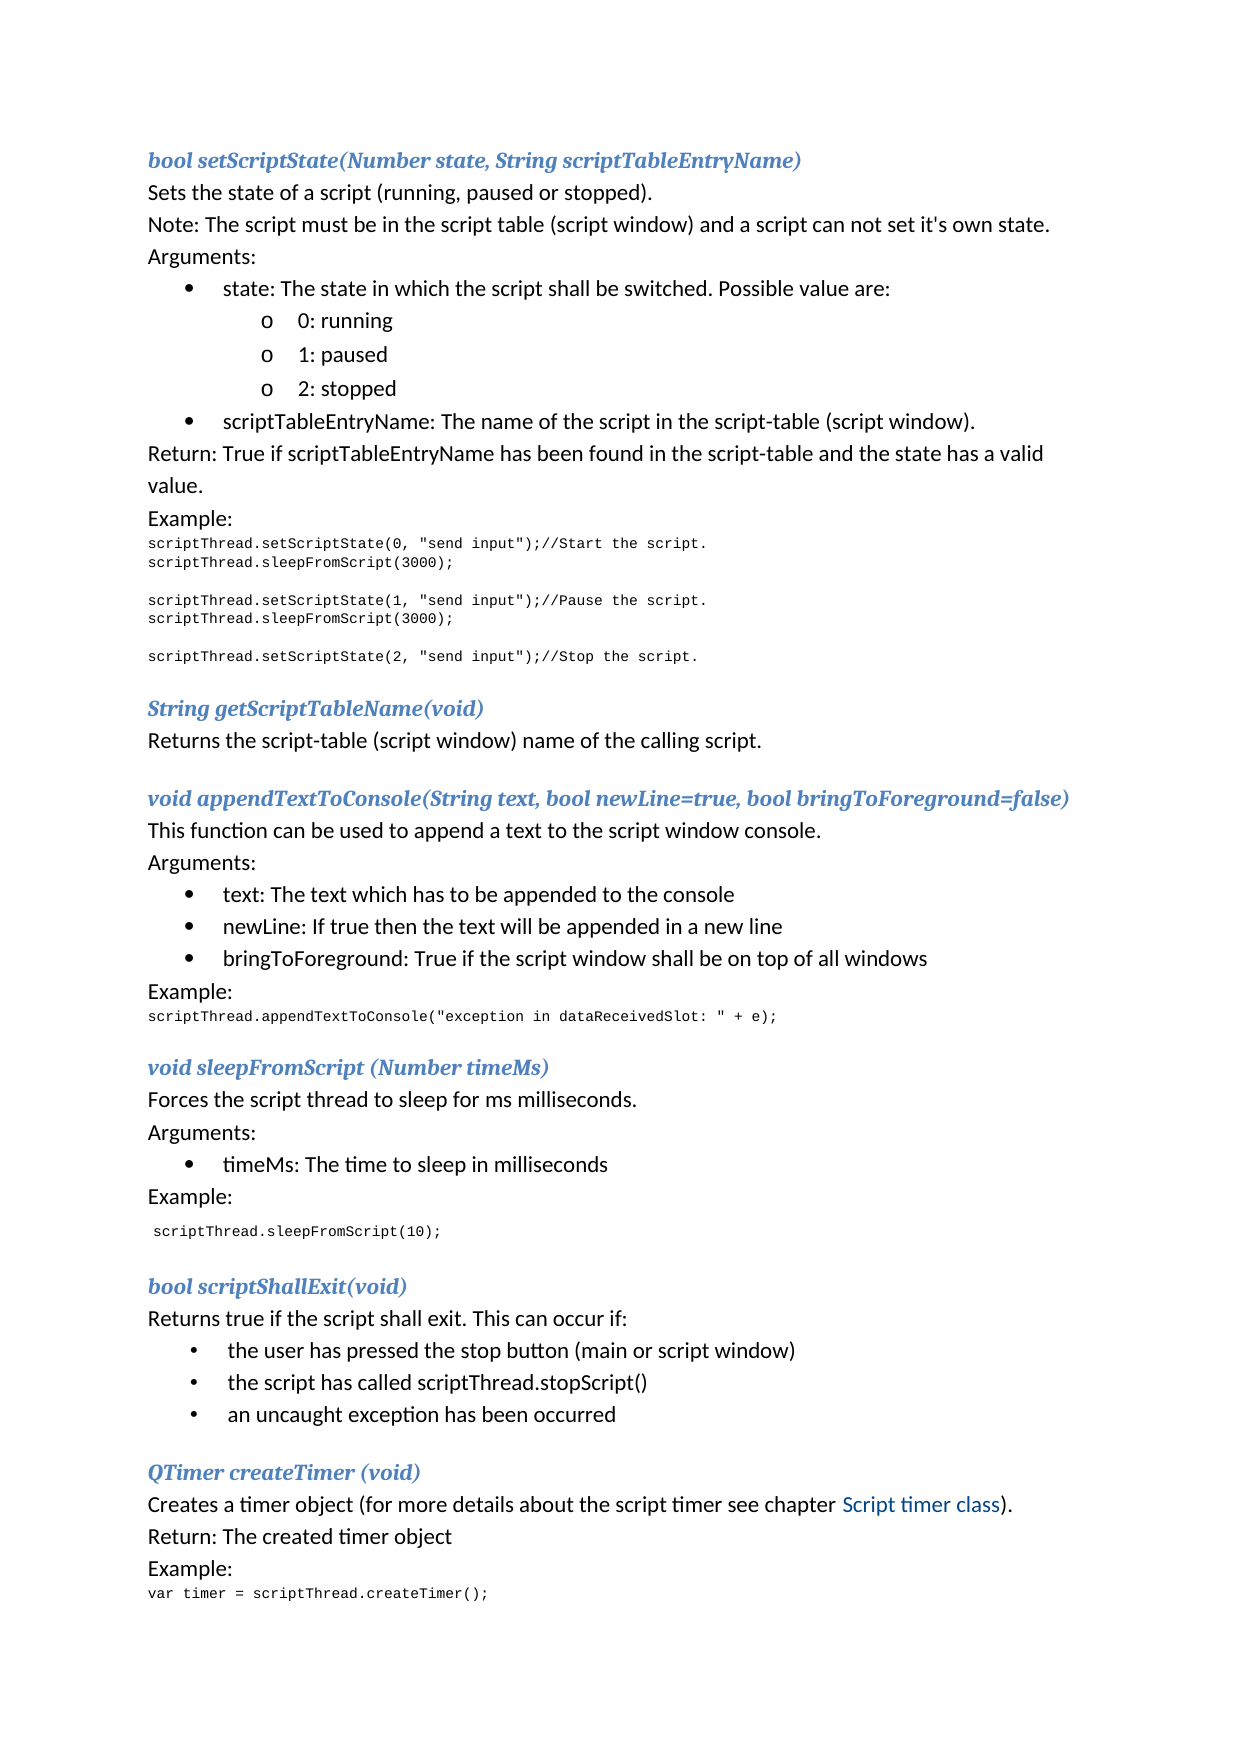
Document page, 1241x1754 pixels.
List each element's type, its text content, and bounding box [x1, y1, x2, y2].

text Arguments: [148, 1118, 1093, 1146]
list text: The text which has to be appended to the console [185, 880, 1093, 908]
text Forces the script thread to sleep for ms milliseconds. [148, 1085, 1093, 1113]
list 2: stopped [260, 374, 1093, 403]
text scriptThread.sleepFromScript(3000); [148, 555, 1093, 571]
text scriptThread.setScriptState(0, "send input");//Start the script. [148, 536, 1093, 552]
list Return: True if scriptTableEntryName has been found in the script-table and the state has a valid value. [148, 439, 1093, 499]
text Arguments: [148, 848, 1093, 876]
list 1: paused [260, 340, 1093, 369]
list 0: running [260, 307, 1093, 336]
subtitle void appendTextToConsole(String text, bool newLine=true, bool bringToForeground=false) [148, 786, 1093, 812]
list the user has pressed the stop button (main or script window) [190, 1336, 1093, 1364]
text Sets the state of a script (running, paused or stopped). [148, 178, 1093, 206]
text scriptThread.sleepFromScript(10); [148, 1214, 1093, 1242]
text scriptThread.setScriptState(1, "send input");//Pause the script. [148, 593, 1093, 609]
text Return: The created timer object [148, 1522, 1093, 1550]
text scriptThread.sleepFromScript(3000); [148, 612, 1093, 628]
list timeMs: The time to sleep in milliseconds [185, 1150, 1093, 1178]
list bringToForeground: True if the script window shall be on top of all windows [185, 944, 1093, 973]
text Arguments: [148, 242, 1093, 270]
text var timer = scriptThread.createTimer(); [148, 1587, 1093, 1603]
subtitle String getScriptTableName(void) [148, 696, 1093, 722]
text Note: The script must be in the script table (script window) and a script can not set it's own state. [148, 210, 1093, 238]
text Example: [148, 1554, 1093, 1582]
text Creates a timer object (for more details about the script timer see chapter Script timer class). [148, 1490, 1093, 1518]
subtitle bool setScriptState(Number state, String scriptTableEntryName) [148, 148, 1093, 174]
list an uncaught exception has been occurred [190, 1400, 1093, 1428]
subtitle void sleepFromScript (Number timeMs) [148, 1055, 1093, 1082]
text This function can be used to append a text to the script window console. [148, 816, 1093, 844]
text Returns true if the script shall exit. This can occur if: [148, 1304, 1093, 1332]
text Example: [148, 504, 1093, 532]
list newLine: If true then the text will be appended in a new line [185, 912, 1093, 940]
text scriptThread.setScriptState(2, "send input");//Stop the script. [148, 650, 1093, 666]
text Example: [148, 977, 1093, 1005]
subtitle bool scriptShallExit(void) [148, 1274, 1093, 1300]
list the script has called scriptThread.stopScript() [190, 1368, 1093, 1396]
list scriptTableEntryName: The name of the script in the script-table (script window). [185, 407, 1093, 435]
text scriptThread.appendTextToConsole("exception in dataReceivedSlot: " + e); [148, 1009, 1093, 1026]
list state: The state in which the script shall be switched. Possible value are: [185, 274, 1093, 302]
text Example: [148, 1182, 1093, 1210]
subtitle QTimer createTimer (void) [148, 1460, 1093, 1486]
text Returns the script-table (script window) name of the calling script. [148, 726, 1093, 754]
